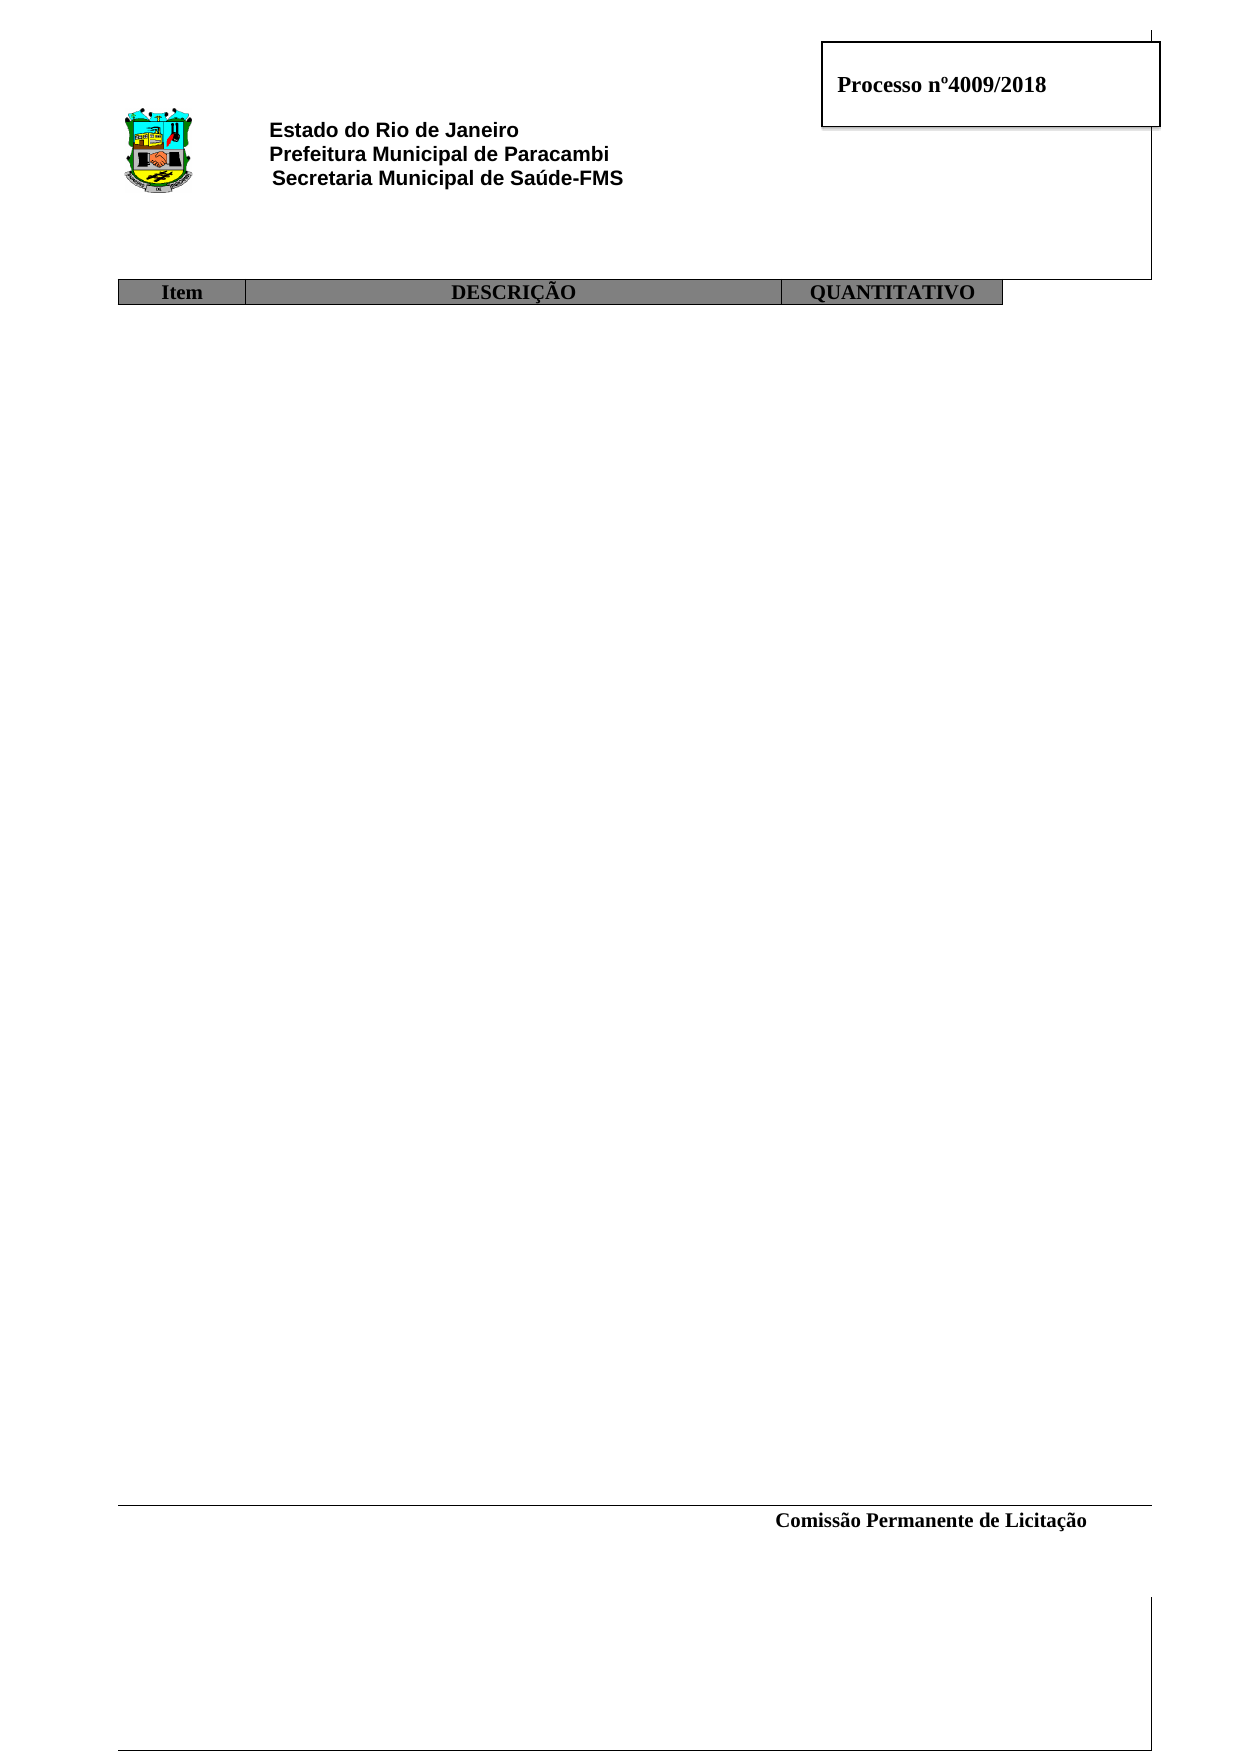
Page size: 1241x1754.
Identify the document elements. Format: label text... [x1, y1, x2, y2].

table_header Item [119, 280, 245, 304]
table_header QUANTITATIVO [782, 280, 1002, 304]
table_header DESCRIÇÃO [246, 280, 781, 304]
